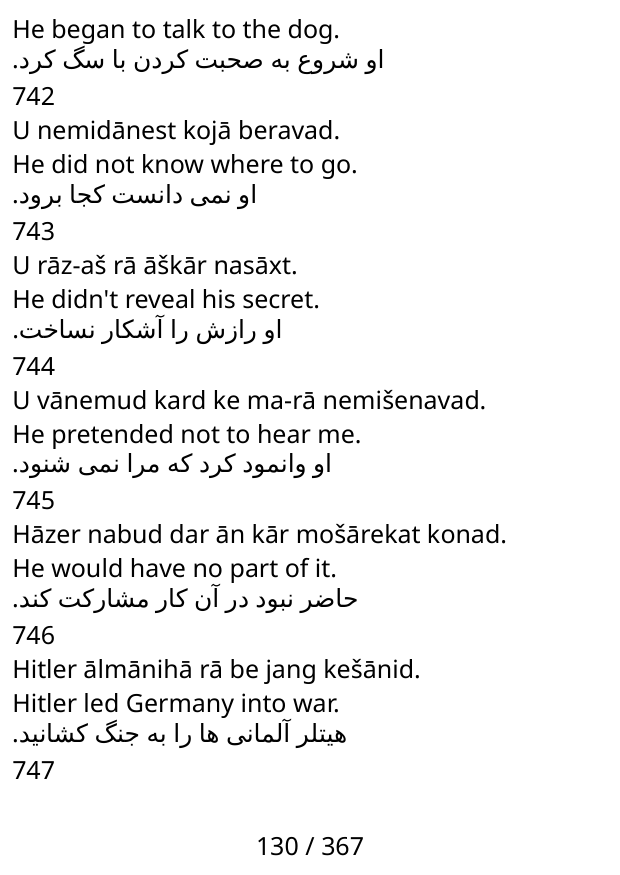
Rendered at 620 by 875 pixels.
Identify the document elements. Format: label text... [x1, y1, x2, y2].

text 742 [12, 79, 607, 113]
text He didn't reveal his secret. [12, 282, 607, 316]
text He began to talk to the dog. [12, 12, 607, 46]
text حاضر نبود در آن کار مشارکت کند. [12, 585, 607, 618]
text He would have no part of it. [12, 551, 607, 585]
text U rāz-aš rā āškār nasāxt. [12, 247, 607, 282]
text He did not know where to go. [12, 147, 607, 181]
text Hitler ālmāni‌hā rā be jang kešānid. [12, 652, 607, 686]
text او نمی دانست کجا برود. [12, 181, 607, 213]
text He pretended not to hear me. [12, 416, 607, 450]
text Hitler led Germany into war. [12, 686, 607, 720]
text 744 [12, 348, 607, 382]
text او وانمود کرد که مرا نمی شنود. [12, 450, 607, 483]
text 746 [12, 618, 607, 652]
text U vānemud kard ke ma-rā nemi‌šenavad. [12, 382, 607, 416]
text او شروع به صحبت کردن با سگ کرد. [12, 46, 607, 79]
text 745 [12, 483, 607, 517]
text U nemi‌dānest kojā beravad. [12, 113, 607, 147]
text 743 [12, 213, 607, 247]
text Hāzer nabud dar ān kār mošārekat konad. [12, 517, 607, 551]
text هیتلر آلمانی ها را به جنگ کشانید. [12, 720, 607, 753]
text 747 [12, 753, 607, 787]
text او رازش را آشکار نساخت. [12, 316, 607, 348]
